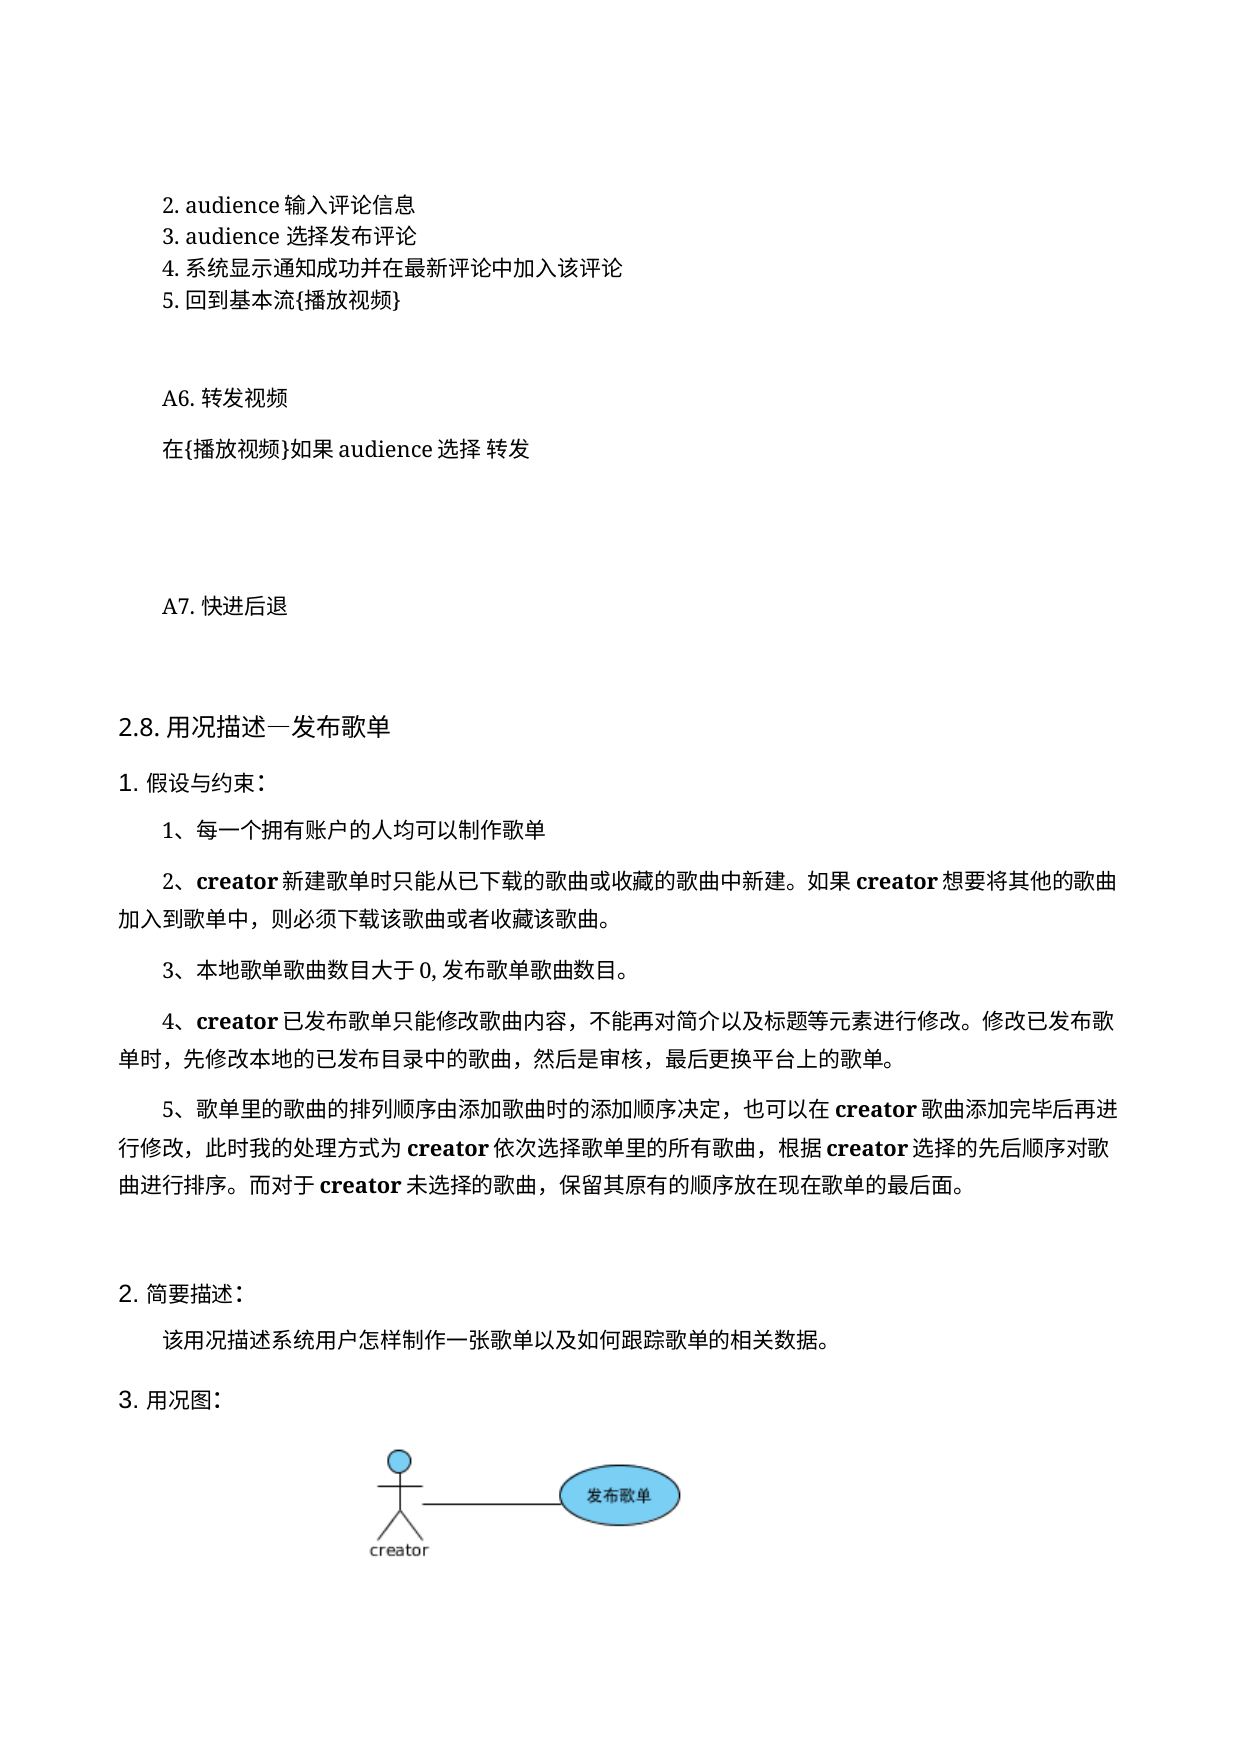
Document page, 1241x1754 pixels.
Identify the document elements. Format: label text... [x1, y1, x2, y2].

text 2、creator新建歌单时只能从已下载的歌曲或收藏的歌曲中新建。如果creator想要将其他的歌曲加入到歌单中，则必须下载该歌曲或者收藏该歌曲。 [118, 864, 1122, 933]
text 3、本地歌单歌曲数目大于0, 发布歌单歌曲数目。 [118, 953, 1122, 984]
text 3. audience 选择发布评论 [118, 219, 1122, 251]
text A6. 转发视频 [118, 381, 1122, 412]
subtitle 用况图： [118, 1380, 1122, 1416]
text 5、歌单里的歌曲的排列顺序由添加歌曲时的添加顺序决定，也可以在creator歌曲添加完毕后再进行修改，此时我的处理方式为creator依次选择歌单里的所有歌曲，根据creator选择的先后顺序对歌曲进行排序。而对于creator未选择的歌曲，保留其原有的顺序放在现在歌单的最后面。 [118, 1092, 1122, 1200]
text 1、每一个拥有账户的人均可以制作歌单 [118, 813, 1122, 844]
text 2. audience输入评论信息 [118, 188, 1122, 219]
text 5. 回到基本流{播放视频} [118, 283, 1122, 315]
text 4. 系统显示通知成功并在最新评论中加入该评论 [118, 251, 1122, 283]
text 该用况描述系统用户怎样制作一张歌单以及如何跟踪歌单的相关数据。 [118, 1323, 1122, 1355]
text 4、creator已发布歌单只能修改歌曲内容，不能再对简介以及标题等元素进行修改。修改已发布歌单时，先修改本地的已发布目录中的歌曲，然后是审核，最后更换平台上的歌单。 [118, 1004, 1122, 1073]
picture [307, 1423, 933, 1604]
text A7. 快进后退 [118, 589, 1122, 621]
text 在{播放视频}如果audience选择 转发 [118, 432, 1122, 463]
subtitle 简要描述： [118, 1273, 1122, 1310]
subtitle 假设与约束： [118, 763, 1122, 799]
subtitle 用况描述—发布歌单 [118, 708, 1122, 744]
